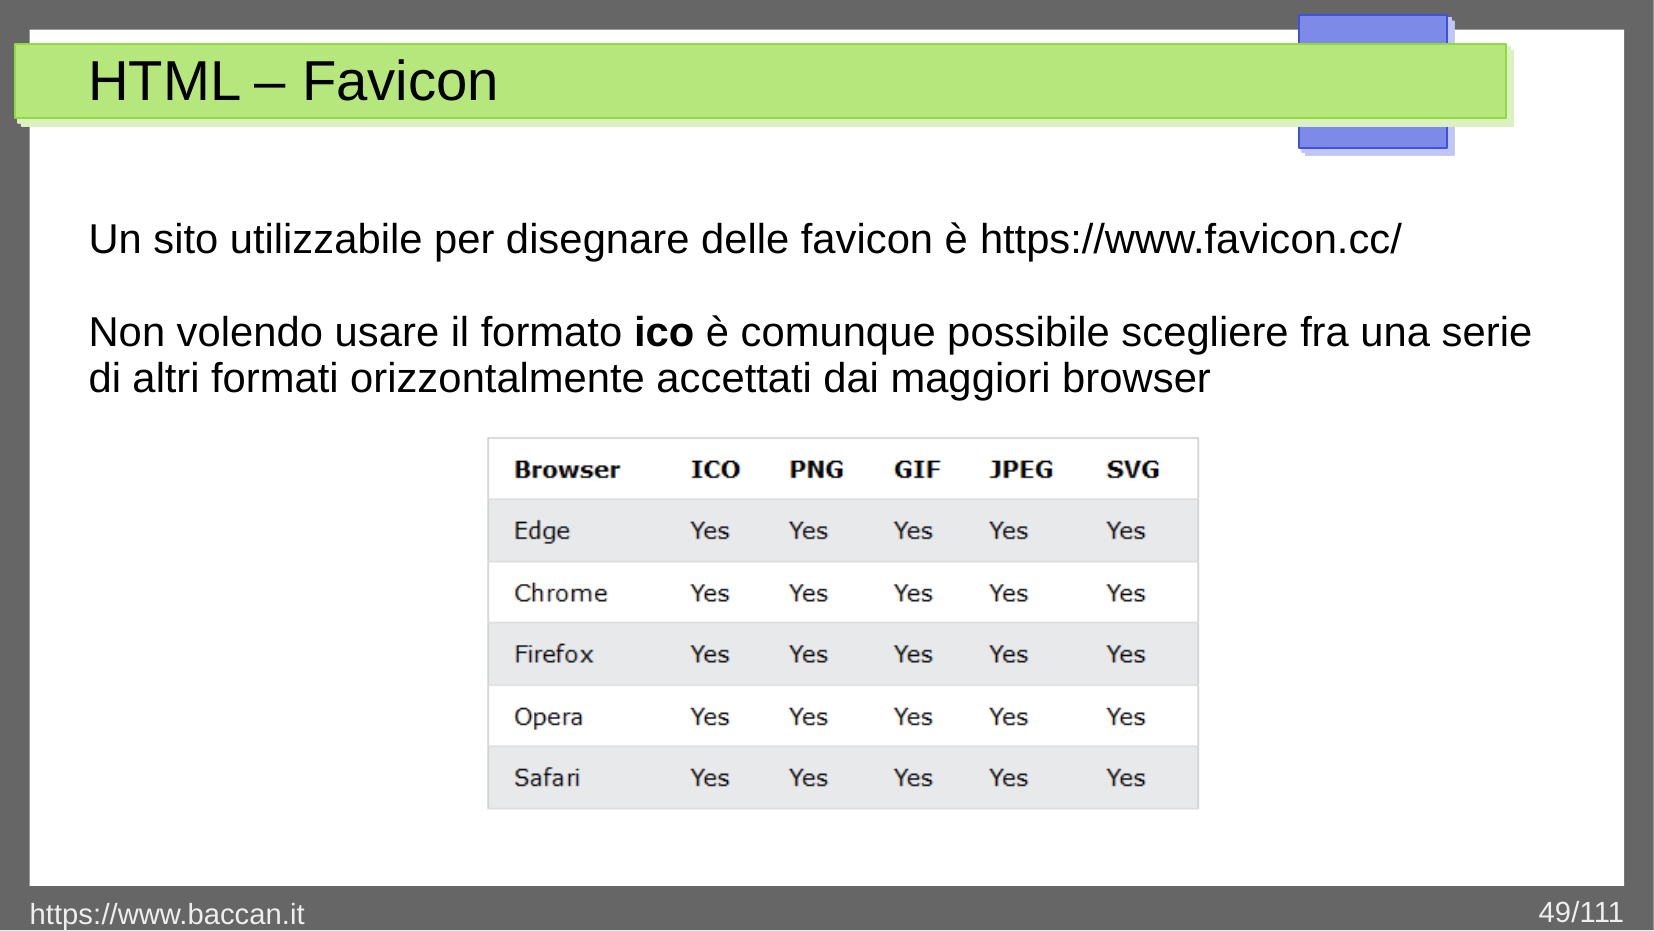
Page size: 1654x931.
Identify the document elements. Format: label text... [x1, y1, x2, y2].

text_box Un sito utilizzabile per disegnare delle favicon è https://www.favicon.cc/ Non volendo usare il formato ico è comunque possibile scegliere fra una serie di altri formati orizzontalmente accettati dai maggiori browser [88, 169, 1565, 820]
picture [472, 425, 1218, 827]
title HTML – Favicon [88, 44, 1506, 119]
